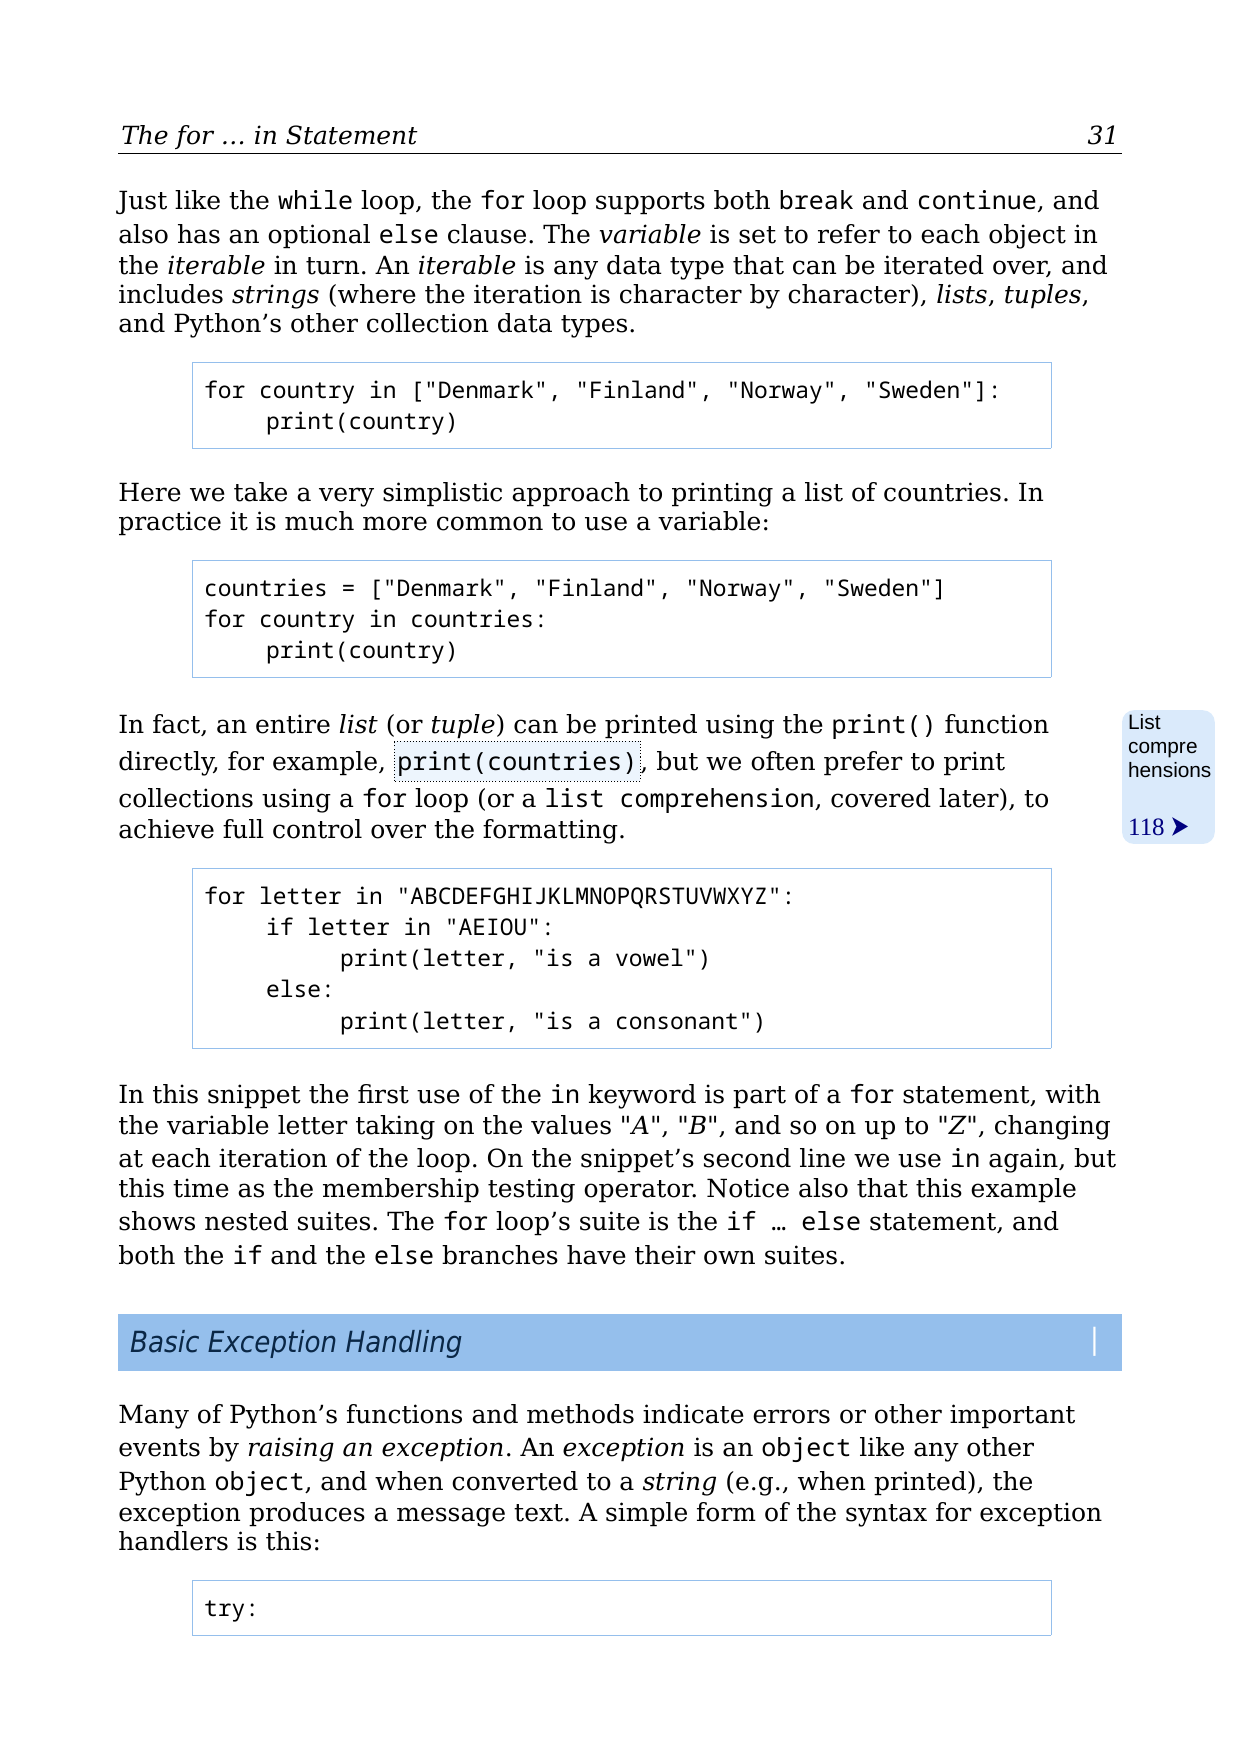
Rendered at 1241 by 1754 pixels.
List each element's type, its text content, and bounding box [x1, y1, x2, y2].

text print(letter, "is a consonant") [193, 993, 1051, 1048]
text Many of Python’s functions and methods indicate errors or other important events by raising an exception. An exception is an object like any other Python object, and when converted to a string (e.g., when printed), the exception produces a message text. A simple form of the syntax for exception handlers is this: [118, 1401, 1122, 1556]
text countries = ["Denmark", "Finland", "Norway", "Sweden"] [193, 561, 1051, 591]
text In this snippet the first use of the in keyword is part of a for statement, with the variable letter taking on the values "A", "B", and so on up to "Z", changing at each iteration of the loop. On the snippet’s second line we use in again, but this time as the membership testing operator. Notice also that this example shows nested suites. The for loop’s suite is the if … else statement, and both the if and the else branches have their own suites. [118, 1077, 1122, 1272]
text if letter in "AEIOU": [193, 899, 1051, 930]
text else: [193, 961, 1051, 993]
text print(letter, "is a vowel") [193, 930, 1051, 961]
text try: [193, 1581, 1051, 1635]
subtitle Basic Exception Handling [118, 1314, 1122, 1371]
text for country in countries: [193, 591, 1051, 622]
text for letter in "ABCDEFGHIJKLMNOPQRSTUVWXYZ": [193, 869, 1051, 899]
text Here we take a very simplistic approach to printing a list of countries. In practice it is much more common to use a variable: [118, 478, 1122, 536]
text print(country) [193, 393, 1051, 448]
text | [1081, 1322, 1098, 1356]
text for country in ["Denmark", "Finland", "Norway", "Sweden"]: [193, 363, 1051, 393]
text Just like the while loop, the for loop supports both break and continue, and also has an optional else clause. The variable is set to refer to each object in the iterable in turn. An iterable is any data type that can be iterated over, and includes strings (where the iteration is character by character), lists, tuples, and Python’s other collection data types. [118, 183, 1122, 338]
text print(country) [193, 622, 1051, 677]
text In fact, an entire list (or tuple) can be printed using the print() function directly, for example, print(countries), but we often prefer to print collections using a for loop (or a list comprehension, covered later), to achieve full control over the formatting. [118, 707, 1122, 844]
